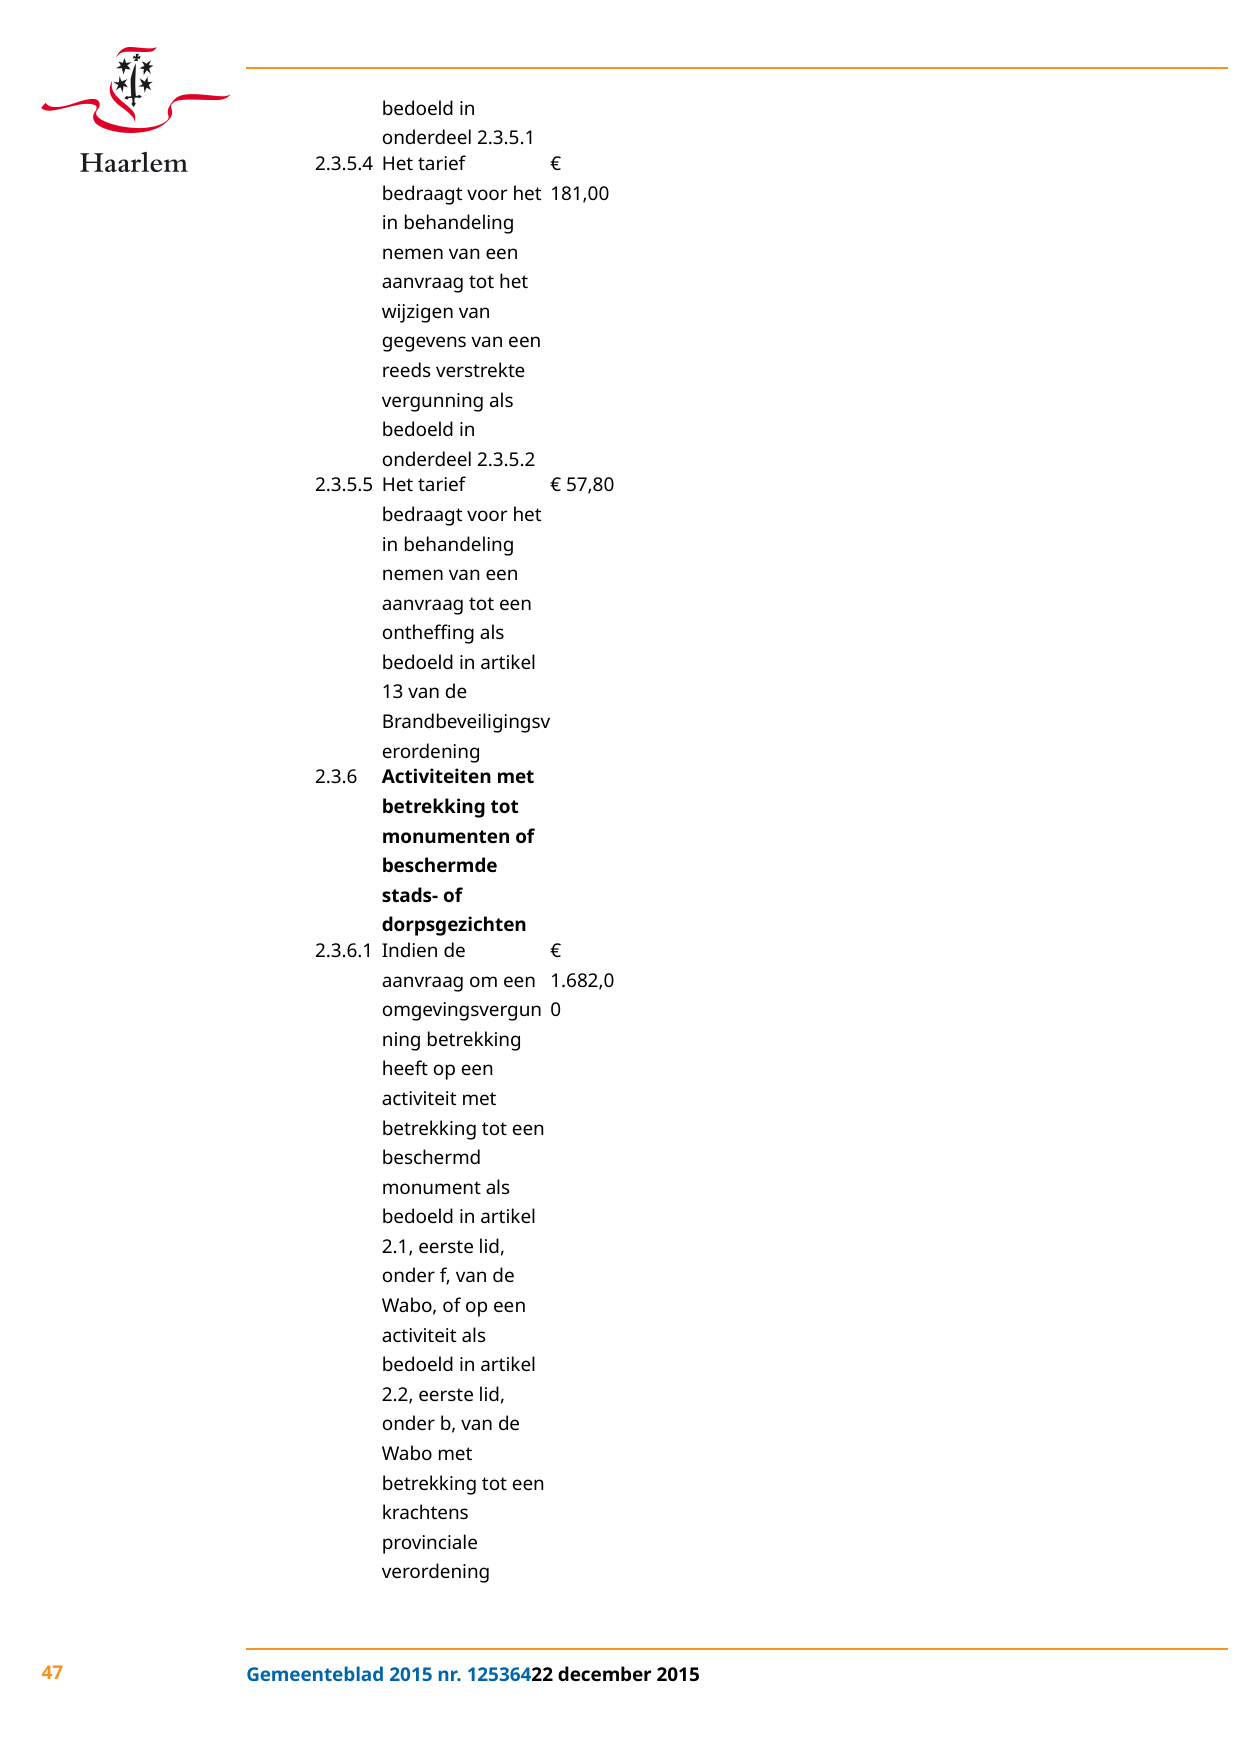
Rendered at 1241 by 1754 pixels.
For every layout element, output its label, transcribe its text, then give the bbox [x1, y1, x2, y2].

table_cell [248, 937, 315, 1584]
table_cell [684, 472, 751, 764]
table_cell [550, 95, 617, 150]
table_cell [884, 937, 951, 1584]
table_cell [884, 150, 951, 472]
table_cell [315, 95, 382, 150]
table_cell [248, 472, 315, 764]
table_cell [1085, 150, 1152, 472]
table_cell [248, 764, 315, 937]
table_cell [951, 150, 1018, 472]
table_cell [884, 472, 951, 764]
table_cell [951, 95, 1018, 150]
table_cell [1018, 95, 1085, 150]
table_cell [1085, 95, 1152, 150]
table_cell 2.3.5.5 [315, 472, 382, 764]
table_cell 2.3.6 [315, 764, 382, 937]
table_cell [248, 95, 315, 150]
table_cell [818, 95, 884, 150]
table_cell [550, 764, 617, 937]
table_cell [1018, 764, 1085, 937]
table_cell [684, 150, 751, 472]
table_cell [684, 95, 751, 150]
table_cell [617, 937, 684, 1584]
table_cell [951, 472, 1018, 764]
table_cell [884, 764, 951, 937]
table_cell [884, 95, 951, 150]
table_cell [751, 937, 817, 1584]
table_cell 2.3.5.4 [315, 150, 382, 472]
table_cell bedoeld in onderdeel 2.3.5.1 [382, 95, 550, 150]
table_cell [684, 937, 751, 1584]
table_cell [617, 764, 684, 937]
table_cell [248, 150, 315, 472]
table_cell € 181,00 [550, 150, 617, 472]
table_cell [751, 764, 817, 937]
table_cell [751, 150, 817, 472]
table_cell [751, 95, 817, 150]
table_cell [617, 150, 684, 472]
table_cell € 1.682,00 [550, 937, 617, 1584]
table_cell [1018, 150, 1085, 472]
table_cell [818, 937, 884, 1584]
table_cell [617, 95, 684, 150]
table_cell [951, 937, 1018, 1584]
table_cell [818, 150, 884, 472]
table_cell [951, 764, 1018, 937]
table_cell Indien de aanvraag om een omgevingsvergunning betrekking heeft op een activiteit met betrekking tot een beschermd monument als bedoeld in artikel 2.1, eerste lid, onder f, van de Wabo, of op een activiteit als bedoeld in artikel 2.2, eerste lid, onder b, van de Wabo met betrekking tot een krachtens provinciale verordening [382, 937, 550, 1584]
table_cell [1018, 937, 1085, 1584]
table_cell [684, 764, 751, 937]
table_cell [1085, 937, 1152, 1584]
table_cell Het tarief bedraagt voor het in behandeling nemen van een aanvraag tot een ontheffing als bedoeld in artikel 13 van de Brandbeveiligingsverordening [382, 472, 550, 764]
table_cell € 57,80 [550, 472, 617, 764]
table_cell Activiteiten met betrekking tot monumenten of beschermde stads- of dorpsgezichten [382, 764, 550, 937]
picture [41, 47, 231, 172]
table_cell [1018, 472, 1085, 764]
table_cell Het tarief bedraagt voor het in behandeling nemen van een aanvraag tot het wijzigen van gegevens van een reeds verstrekte vergunning als bedoeld in onderdeel 2.3.5.2 [382, 150, 550, 472]
table_cell [818, 472, 884, 764]
table_cell 2.3.6.1 [315, 937, 382, 1584]
table_cell [1085, 764, 1152, 937]
table_cell [751, 472, 817, 764]
table_cell [617, 472, 684, 764]
table_cell [1085, 472, 1152, 764]
table_cell [818, 764, 884, 937]
